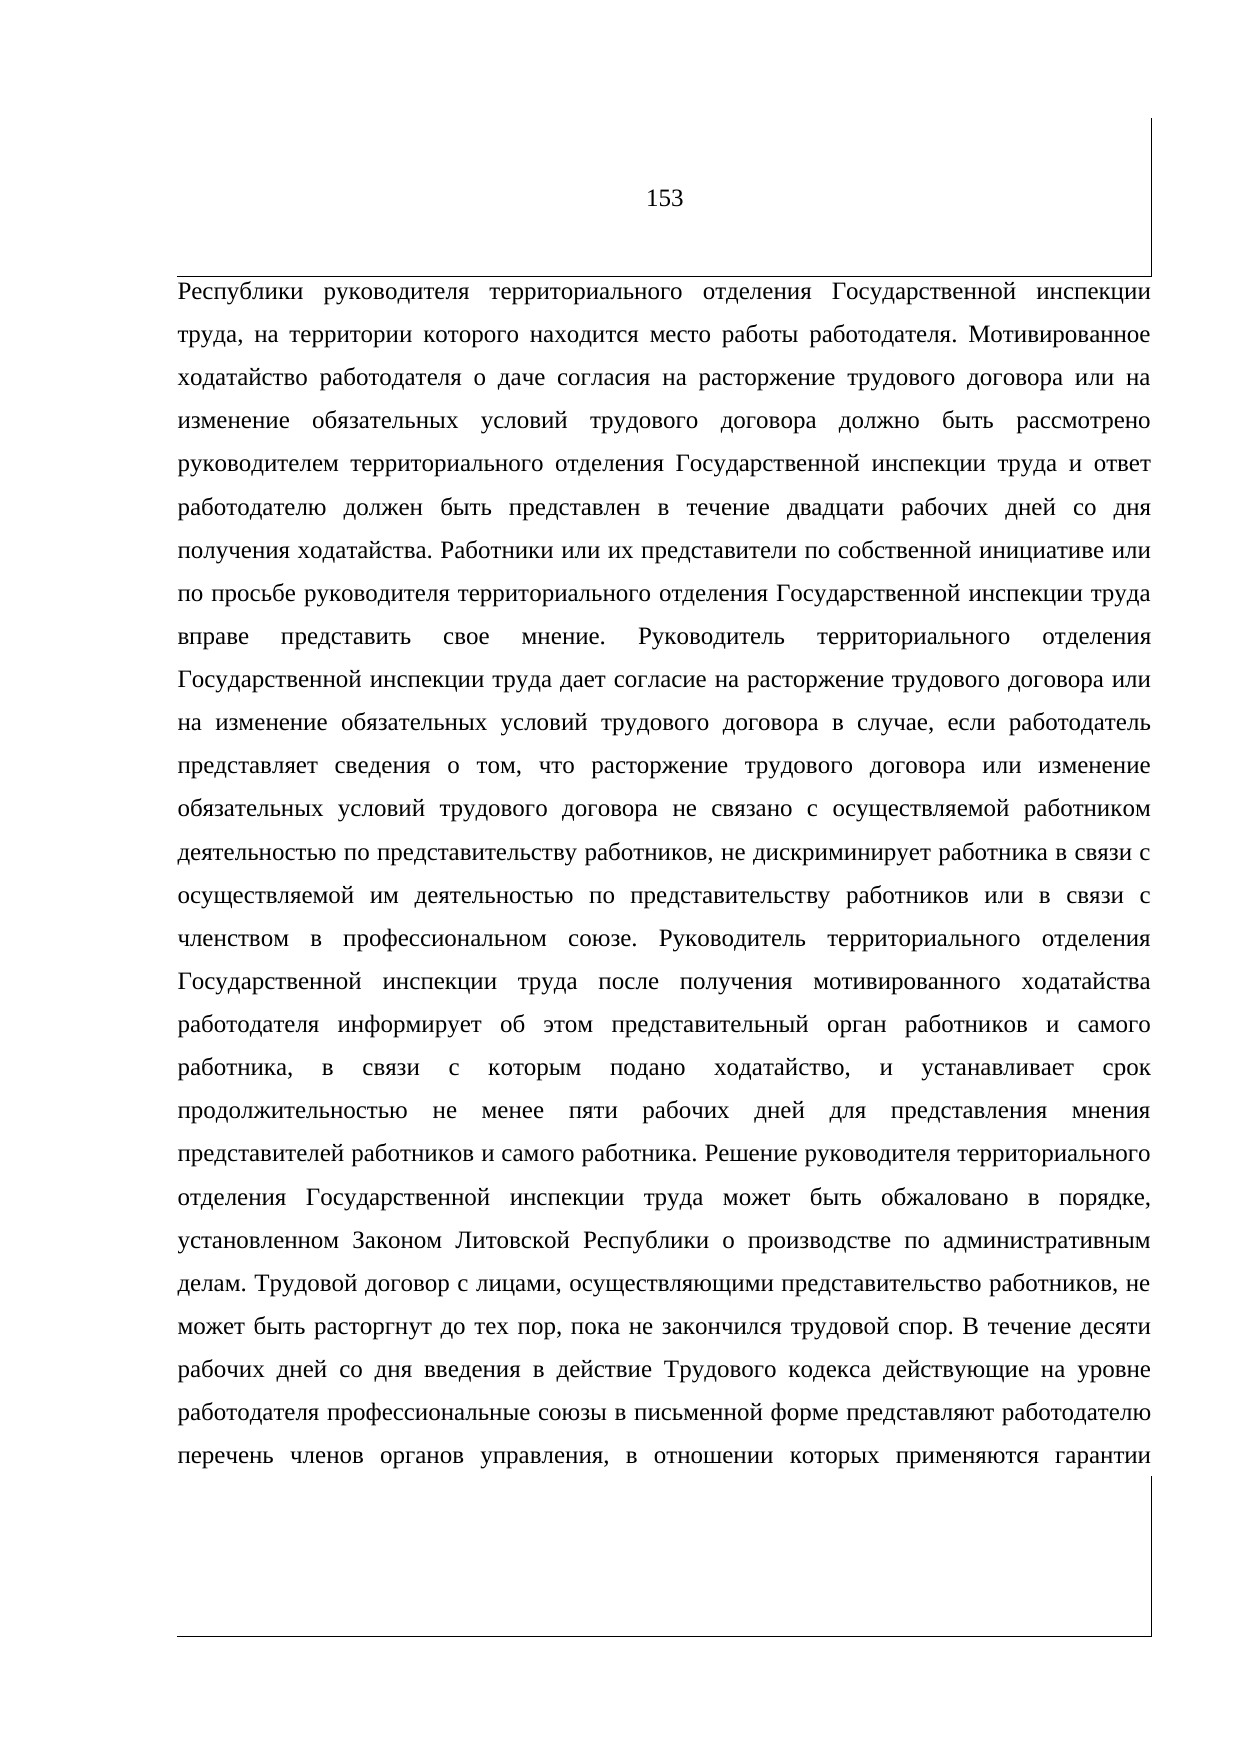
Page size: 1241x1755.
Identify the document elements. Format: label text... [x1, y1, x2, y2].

text Республики руководителя территориального отделения Государственной инспекции труда, на территории которого находится место работы работодателя. Мотивированное ходатайство работодателя о даче согласия на расторжение трудового договора или на изменение обязательных условий трудового договора должно быть рассмотрено руководителем территориального отделения Государственной инспекции труда и ответ работодателю должен быть представлен в течение двадцати рабочих дней со дня получения ходатайства. Работники или их представители по собственной инициативе или по просьбе руководителя территориального отделения Государственной инспекции труда вправе представить свое мнение. Руководитель территориального отделения Государственной инспекции труда дает согласие на расторжение трудового договора или на изменение обязательных условий трудового договора в случае, если работодатель представляет сведения о том, что расторжение трудового договора или изменение обязательных условий трудового договора не связано с осуществляемой работником деятельностью по представительству работников, не дискриминирует работника в связи с осуществляемой им деятельностью по представительству работников или в связи с членством в профессиональном союзе. Руководитель территориального отделения Государственной инспекции труда после получения мотивированного ходатайства работодателя информирует об этом представительный орган работников и самого работника, в связи с которым подано ходатайство, и устанавливает срок продолжительностью не менее пяти рабочих дней для представления мнения представителей работников и самого работника. Решение руководителя территориального отделения Государственной инспекции труда может быть обжаловано в порядке, установленном Законом Литовской Республики о производстве по административным делам. Трудовой договор с лицами, осуществляющими представительство работников, не может быть расторгнут до тех пор, пока не закончился трудовой спор. В течение десяти рабочих дней со дня введения в действие Трудового кодекса действующие на уровне работодателя профессиональные союзы в письменной форме представляют работодателю перечень членов органов управления, в отношении которых применяются гарантии [177, 276, 1152, 1469]
